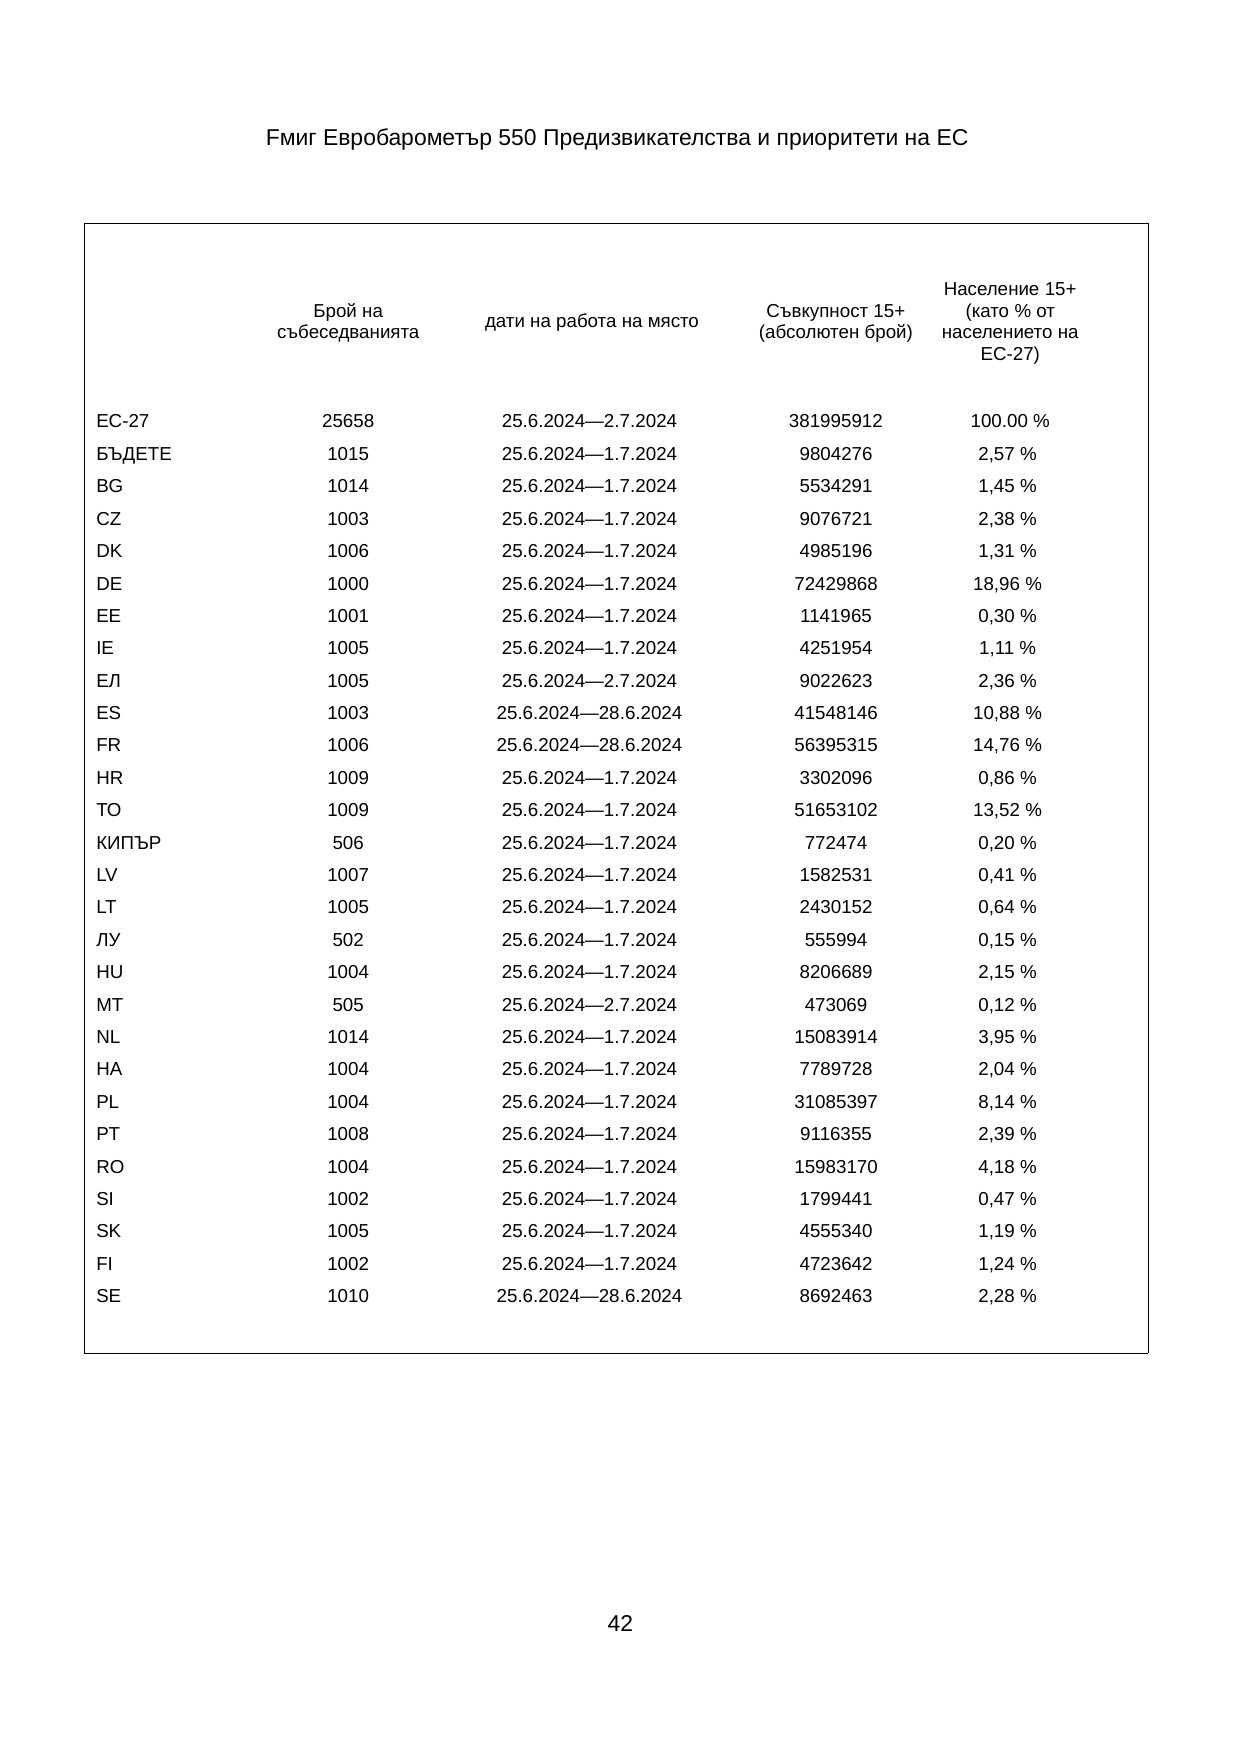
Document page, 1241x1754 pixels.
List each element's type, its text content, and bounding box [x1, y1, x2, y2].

table_cell 1010 [261, 1280, 435, 1312]
table_cell 1006 [261, 535, 435, 567]
table_cell 25.6.2024—2.7.2024 [435, 664, 749, 696]
table_header [93, 270, 177, 372]
table_cell [177, 502, 261, 534]
table_cell 9116355 [749, 1118, 923, 1150]
table_cell 1005 [261, 664, 435, 696]
table_cell [177, 1053, 261, 1085]
table_cell 72429868 [749, 567, 923, 599]
table_cell 25.6.2024—1.7.2024 [435, 1020, 749, 1053]
table_header дати на работа на място [435, 270, 749, 372]
table_cell [177, 1247, 261, 1279]
table_cell 25.6.2024—1.7.2024 [435, 1215, 749, 1247]
table_cell 25.6.2024—1.7.2024 [435, 1085, 749, 1118]
table_cell 25.6.2024—1.7.2024 [435, 1053, 749, 1085]
table_cell [177, 1085, 261, 1118]
table_cell [177, 437, 261, 470]
table_cell [177, 1215, 261, 1247]
table_cell 1,45 % [923, 470, 1097, 502]
table_cell [177, 794, 261, 826]
table_cell 0,30 % [923, 599, 1097, 632]
table_cell HU [93, 956, 177, 988]
table_cell PT [93, 1118, 177, 1150]
table_cell 25.6.2024—1.7.2024 [435, 437, 749, 470]
table_cell 2,38 % [923, 502, 1097, 534]
table_cell 25.6.2024—1.7.2024 [435, 1150, 749, 1182]
table_cell LV [93, 859, 177, 891]
table_cell [177, 729, 261, 761]
table_cell 0,64 % [923, 891, 1097, 923]
table_cell 18,96 % [923, 567, 1097, 599]
table_cell 473069 [749, 988, 923, 1020]
table_cell [177, 1150, 261, 1182]
table_cell [177, 405, 261, 437]
table_cell 25.6.2024—2.7.2024 [435, 988, 749, 1020]
table_cell 0,15 % [923, 923, 1097, 956]
table_cell HR [93, 761, 177, 794]
table_cell 25.6.2024—1.7.2024 [435, 761, 749, 794]
table_cell НА [93, 1053, 177, 1085]
table_cell RO [93, 1150, 177, 1182]
table_cell 9022623 [749, 664, 923, 696]
table_cell 25.6.2024—1.7.2024 [435, 1118, 749, 1150]
table_cell 31085397 [749, 1085, 923, 1118]
table_cell FR [93, 729, 177, 761]
table_cell 1014 [261, 1020, 435, 1053]
table_header Съвкупност 15+ (абсолютен брой) [749, 270, 923, 372]
table_cell [923, 373, 1097, 405]
table_cell 1004 [261, 1053, 435, 1085]
table_cell ЕС-27 [93, 405, 177, 437]
table_cell 4985196 [749, 535, 923, 567]
table_cell [177, 1183, 261, 1215]
table_cell [177, 1020, 261, 1053]
table_cell 13,52 % [923, 794, 1097, 826]
table_cell 1014 [261, 470, 435, 502]
table_cell ES [93, 696, 177, 729]
table_cell 3,95 % [923, 1020, 1097, 1053]
table_cell 772474 [749, 826, 923, 858]
table_cell 1003 [261, 696, 435, 729]
table_cell FI [93, 1247, 177, 1279]
table_cell [177, 535, 261, 567]
table_cell [177, 696, 261, 729]
table_cell 1002 [261, 1247, 435, 1279]
table_header Брой на събеседванията [261, 270, 435, 372]
table_cell 1,11 % [923, 632, 1097, 664]
table_cell DE [93, 567, 177, 599]
table_cell 0,12 % [923, 988, 1097, 1020]
table_cell 1002 [261, 1183, 435, 1215]
table_cell 1,31 % [923, 535, 1097, 567]
table_cell 1001 [261, 599, 435, 632]
table_cell 0,86 % [923, 761, 1097, 794]
table_cell [177, 891, 261, 923]
table_cell 2,57 % [923, 437, 1097, 470]
table_cell 1799441 [749, 1183, 923, 1215]
table_cell 9076721 [749, 502, 923, 534]
table_cell 100,00 % [923, 405, 1097, 437]
table_cell [177, 470, 261, 502]
table_cell 1007 [261, 859, 435, 891]
table_cell 1004 [261, 1085, 435, 1118]
table_cell 555994 [749, 923, 923, 956]
table_cell 25.6.2024—1.7.2024 [435, 1247, 749, 1279]
table_header Население 15+ (като % от населението на ЕС-27) [923, 270, 1097, 372]
table_cell ТО [93, 794, 177, 826]
table_cell [177, 988, 261, 1020]
table_cell LT [93, 891, 177, 923]
table_cell 25.6.2024—1.7.2024 [435, 632, 749, 664]
table_cell [177, 599, 261, 632]
table_cell 1005 [261, 891, 435, 923]
table_cell PL [93, 1085, 177, 1118]
table_cell 8206689 [749, 956, 923, 988]
table_cell 8692463 [749, 1280, 923, 1312]
table_cell [177, 1280, 261, 1312]
table_cell 1009 [261, 794, 435, 826]
table_cell SI [93, 1183, 177, 1215]
table_cell [177, 956, 261, 988]
table_cell 502 [261, 923, 435, 956]
table_cell 14,76 % [923, 729, 1097, 761]
table_cell CZ [93, 502, 177, 534]
table_cell 2,04 % [923, 1053, 1097, 1085]
table_cell 1005 [261, 1215, 435, 1247]
table_cell 3302096 [749, 761, 923, 794]
table_cell 1003 [261, 502, 435, 534]
table_cell 2,36 % [923, 664, 1097, 696]
table_cell 4251954 [749, 632, 923, 664]
table_cell DK [93, 535, 177, 567]
table_cell 25.6.2024—28.6.2024 [435, 729, 749, 761]
table_cell 25.6.2024—28.6.2024 [435, 1280, 749, 1312]
table_cell 25.6.2024—1.7.2024 [435, 923, 749, 956]
table_cell 0,47 % [923, 1183, 1097, 1215]
table_cell 1,19 % [923, 1215, 1097, 1247]
table_cell 56395315 [749, 729, 923, 761]
table_cell [93, 373, 177, 405]
table_cell 7789728 [749, 1053, 923, 1085]
table_cell 51653102 [749, 794, 923, 826]
table_cell 41548146 [749, 696, 923, 729]
table_cell [177, 567, 261, 599]
table_cell [435, 373, 749, 405]
table_cell 15983170 [749, 1150, 923, 1182]
table_cell 25.6.2024—1.7.2024 [435, 794, 749, 826]
table_cell БЪДЕТЕ [93, 437, 177, 470]
table_cell [177, 632, 261, 664]
table_cell NL [93, 1020, 177, 1053]
table_cell [177, 923, 261, 956]
table_cell КИПЪР [93, 826, 177, 858]
table_cell 5534291 [749, 470, 923, 502]
table_cell [177, 826, 261, 858]
table_cell 8,14 % [923, 1085, 1097, 1118]
table_cell 1141965 [749, 599, 923, 632]
table_cell 25.6.2024—1.7.2024 [435, 956, 749, 988]
table_cell [177, 664, 261, 696]
table_cell [177, 859, 261, 891]
table_cell 506 [261, 826, 435, 858]
table_cell 25.6.2024—1.7.2024 [435, 567, 749, 599]
table_cell 9804276 [749, 437, 923, 470]
table_cell 1008 [261, 1118, 435, 1150]
table_cell 505 [261, 988, 435, 1020]
table_cell 25.6.2024—1.7.2024 [435, 859, 749, 891]
table_cell 381995912 [749, 405, 923, 437]
table_cell 15083914 [749, 1020, 923, 1053]
table_cell 25.6.2024—1.7.2024 [435, 502, 749, 534]
table_header [177, 270, 261, 372]
table_cell 1006 [261, 729, 435, 761]
table_cell 4723642 [749, 1247, 923, 1279]
table_cell SE [93, 1280, 177, 1312]
table_cell 25.6.2024—1.7.2024 [435, 891, 749, 923]
table_cell [177, 761, 261, 794]
table_cell 4555340 [749, 1215, 923, 1247]
table_cell 25658 [261, 405, 435, 437]
table_cell 1004 [261, 956, 435, 988]
table_cell EE [93, 599, 177, 632]
table_cell 1,24 % [923, 1247, 1097, 1279]
table_cell 1004 [261, 1150, 435, 1182]
table_cell 25.6.2024—1.7.2024 [435, 1183, 749, 1215]
table_cell 25.6.2024—1.7.2024 [435, 826, 749, 858]
table_cell 2430152 [749, 891, 923, 923]
table_cell 2,39 % [923, 1118, 1097, 1150]
table_cell 1015 [261, 437, 435, 470]
table_cell [749, 373, 923, 405]
table_cell [261, 373, 435, 405]
table_cell MT [93, 988, 177, 1020]
table_cell 10,88 % [923, 696, 1097, 729]
table_cell IE [93, 632, 177, 664]
table_cell 25.6.2024—28.6.2024 [435, 696, 749, 729]
table_cell [177, 1118, 261, 1150]
table_cell 1009 [261, 761, 435, 794]
table_cell 1000 [261, 567, 435, 599]
table_cell ЛУ [93, 923, 177, 956]
table_cell ЕЛ [93, 664, 177, 696]
table_cell 25.6.2024—2.7.2024 [435, 405, 749, 437]
table_cell 25.6.2024—1.7.2024 [435, 535, 749, 567]
table_cell 25.6.2024—1.7.2024 [435, 599, 749, 632]
table_cell 0,41 % [923, 859, 1097, 891]
table_cell 1005 [261, 632, 435, 664]
table_cell 4,18 % [923, 1150, 1097, 1182]
table_cell 2,15 % [923, 956, 1097, 988]
table_cell 1582531 [749, 859, 923, 891]
table_cell 25.6.2024—1.7.2024 [435, 470, 749, 502]
table_cell 2,28 % [923, 1280, 1097, 1312]
table_cell SK [93, 1215, 177, 1247]
table_cell BG [93, 470, 177, 502]
table_cell [177, 373, 261, 405]
table_cell 0,20 % [923, 826, 1097, 858]
